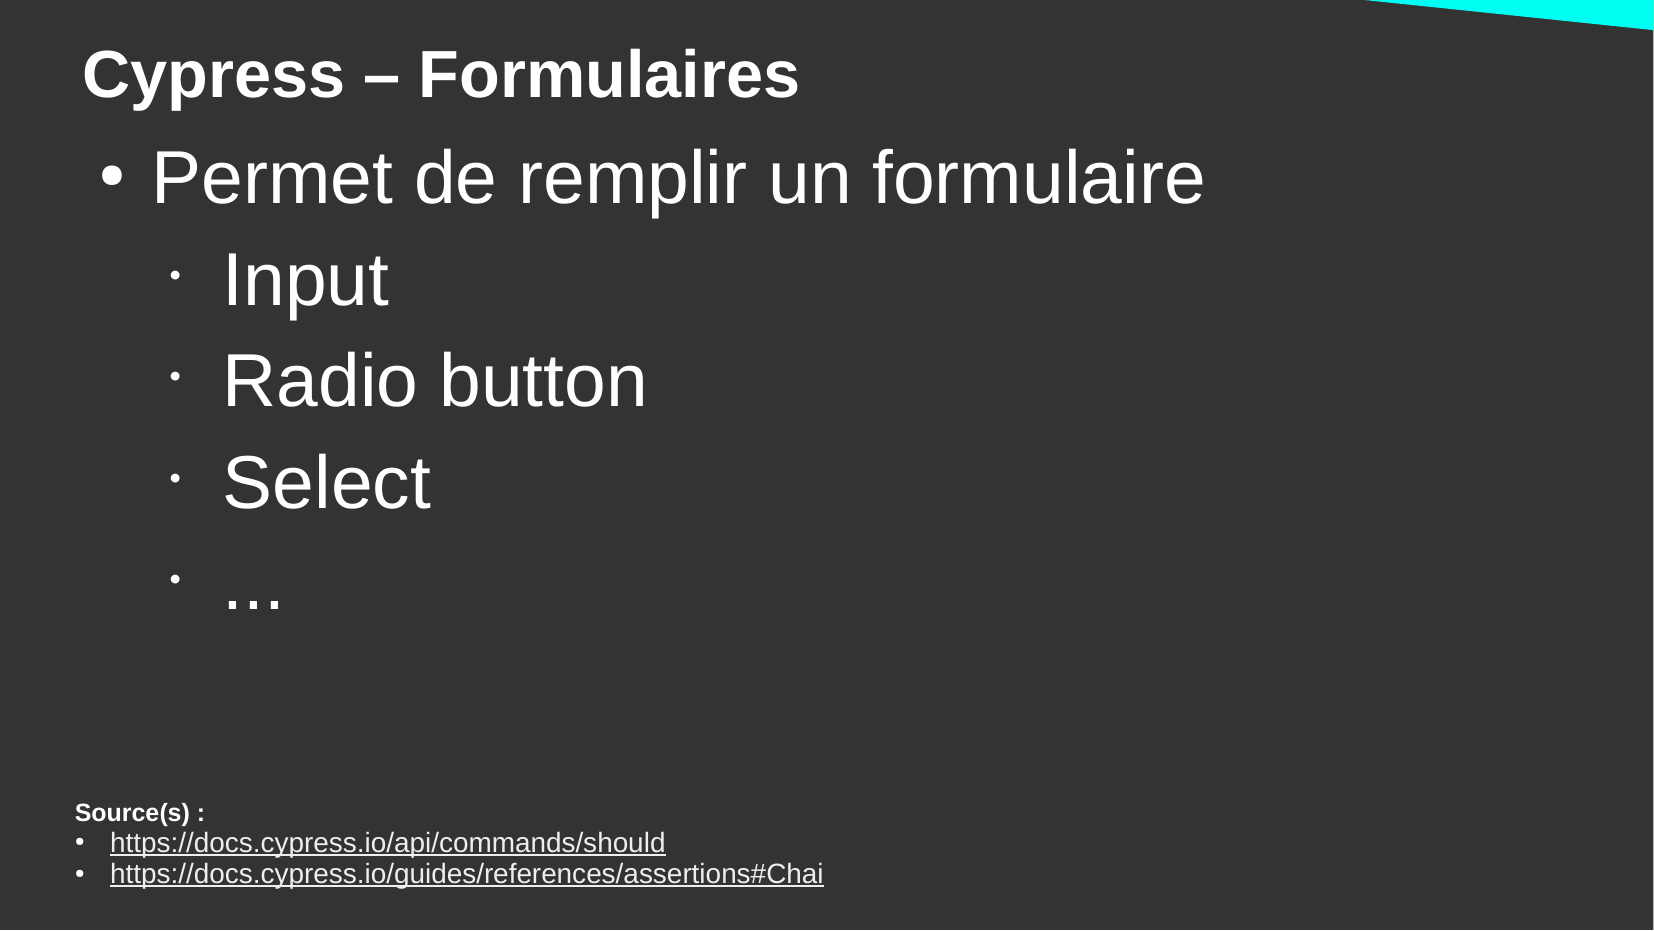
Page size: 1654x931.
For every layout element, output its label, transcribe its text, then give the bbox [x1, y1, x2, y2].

list Permet de remplir un formulaire Input Radio button Select ... [80, 135, 1619, 768]
text_box [1364, 0, 1654, 31]
text_box Source(s) : https://docs.cypress.io/api/commands/should https://docs.cypress.io/guides/references/assertions#Chai [60, 791, 1546, 898]
title Cypress – Formulaires [82, 37, 1158, 112]
